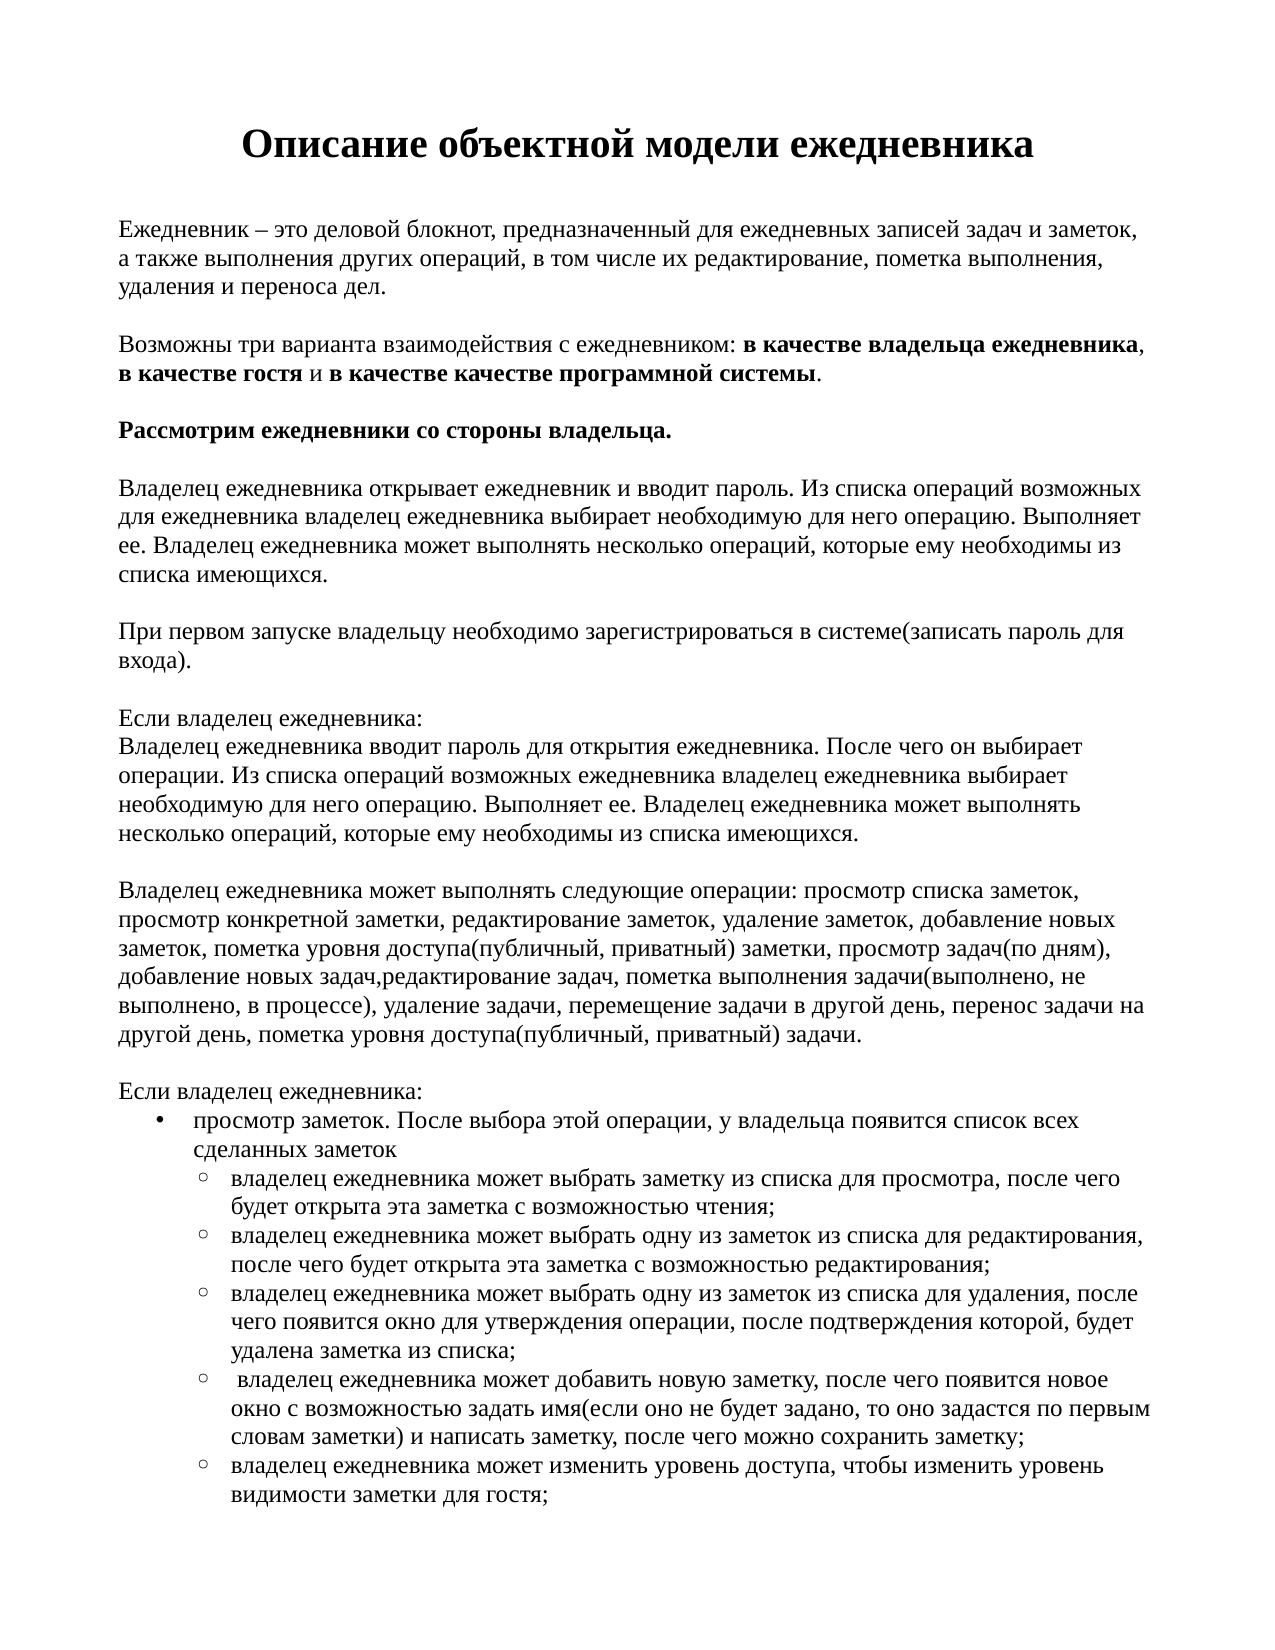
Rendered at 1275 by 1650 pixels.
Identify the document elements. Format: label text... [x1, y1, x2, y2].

list владелец ежедневника может выбрать заметку из списка для просмотра, после чего будет открыта эта заметка с возможностью чтения; [193, 1163, 1157, 1220]
list владелец ежедневника может изменить уровень доступа, чтобы изменить уровень видимости заметки для гостя; [193, 1450, 1157, 1508]
text Если владелец ежедневника: [118, 703, 1157, 731]
text Если владелец ежедневника: [118, 1076, 1157, 1105]
text При первом запуске владельцу необходимо зарегистрироваться в системе(записать пароль для входа). [118, 616, 1157, 674]
list владелец ежедневника может добавить новую заметку, после чего появится новое окно с возможностью задать имя(если оно не будет задано, то оно задастся по первым словам заметки) и написать заметку, после чего можно сохранить заметку; [193, 1364, 1157, 1450]
list владелец ежедневника может выбрать одну из заметок из списка для удаления, после чего появится окно для утверждения операции, после подтверждения которой, будет удалена заметка из списка; [193, 1278, 1157, 1364]
text Возможны три варианта взаимодействия с ежедневником: в качестве владельца ежедневника, в качестве гостя и в качестве качестве программной системы. [118, 329, 1157, 386]
text Описание объектной модели ежедневника [118, 118, 1157, 166]
text Рассмотрим ежедневники со стороны владельца. [118, 415, 1157, 444]
list просмотр заметок. После выбора этой операции, у владельца появится список всех сделанных заметок [156, 1105, 1157, 1163]
list владелец ежедневника может выбрать одну из заметок из списка для редактирования, после чего будет открыта эта заметка с возможностью редактирования; [193, 1220, 1157, 1278]
text Владелец ежедневника может выполнять следующие операции: просмотр списка заметок, просмотр конкретной заметки, редактирование заметок, удаление заметок, добавление новых заметок, пометка уровня доступа(публичный, приватный) заметки, просмотр задач(по дням), добавление новых задач,редактирование задач, пометка выполнения задачи(выполнено, не выполнено, в процессе), удаление задачи, перемещение задачи в другой день, перенос задачи на другой день, пометка уровня доступа(публичный, приватный) задачи. [118, 875, 1157, 1048]
text Владелец ежедневника открывает ежедневник и вводит пароль. Из списка операций возможных для ежедневника владелец ежедневника выбирает необходимую для него операцию. Выполняет ее. Владелец ежедневника может выполнять несколько операций, которые ему необходимы из списка имеющихся. [118, 473, 1157, 588]
text Владелец ежедневника вводит пароль для открытия ежедневника. После чего он выбирает операции. Из списка операций возможных ежедневника владелец ежедневника выбирает необходимую для него операцию. Выполняет ее. Владелец ежедневника может выполнять несколько операций, которые ему необходимы из списка имеющихся. [118, 731, 1157, 846]
text Ежедневник – это деловой блокнот, предназначенный для ежедневных записей задач и заметок, а также выполнения других операций, в том числе их редактирование, пометка выполнения, удаления и переноса дел. [118, 214, 1157, 300]
